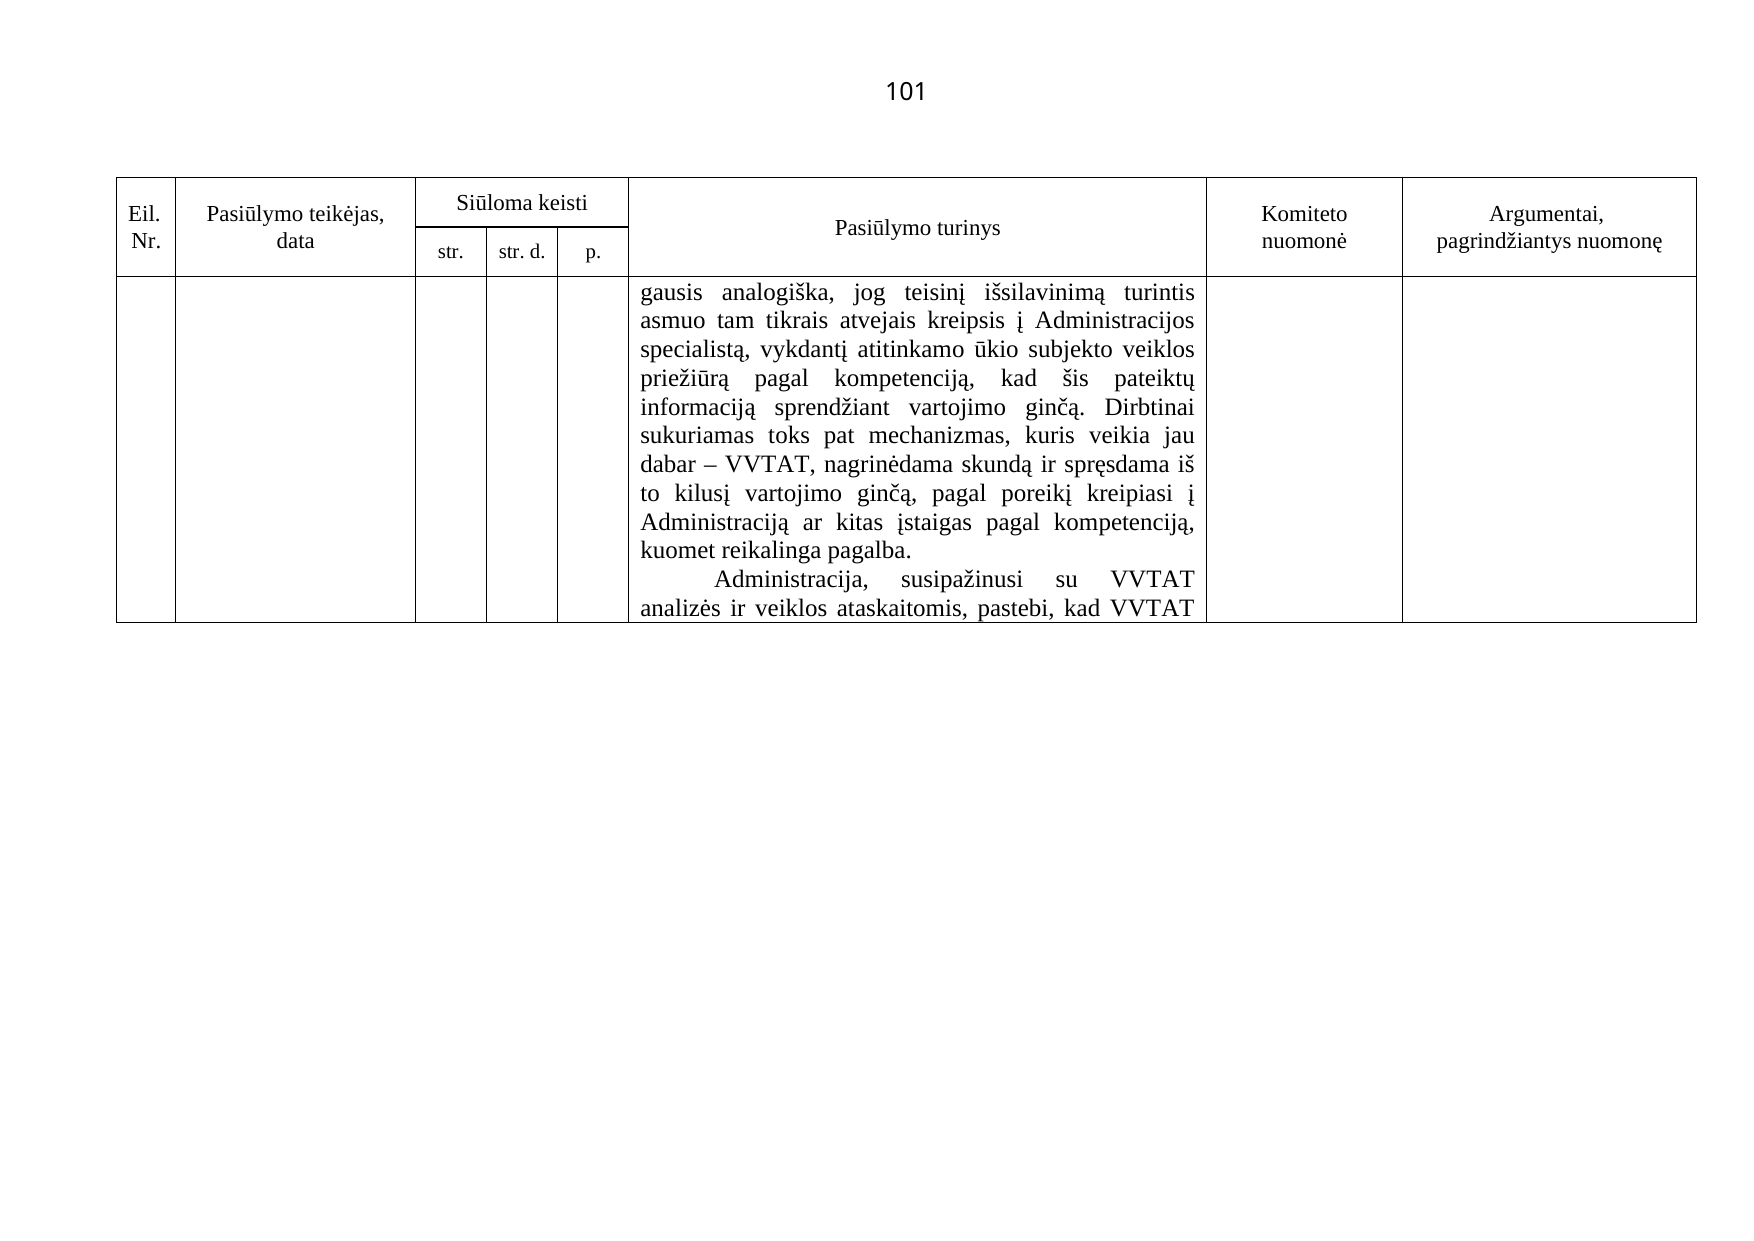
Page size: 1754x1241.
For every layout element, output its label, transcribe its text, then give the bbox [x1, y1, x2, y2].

table_cell [117, 277, 175, 622]
table_header Eil. Nr. [117, 178, 175, 276]
table_cell [416, 277, 486, 622]
table_cell [1403, 277, 1696, 622]
table_cell [1207, 277, 1402, 622]
table_header Komiteto nuomonė [1207, 178, 1402, 276]
table_cell str. d. [487, 228, 557, 276]
table_cell [487, 277, 557, 622]
table_header Pasiūlymo teikėjas, data [176, 178, 415, 276]
table_header Siūloma keisti [416, 178, 628, 226]
table_cell [176, 277, 415, 622]
table_cell p. [558, 228, 628, 276]
table_cell str. [416, 228, 486, 276]
table_cell [558, 277, 628, 622]
table_header Pasiūlymo turinys [629, 178, 1206, 276]
table_header Argumentai, pagrindžiantys nuomonę [1403, 178, 1696, 276]
